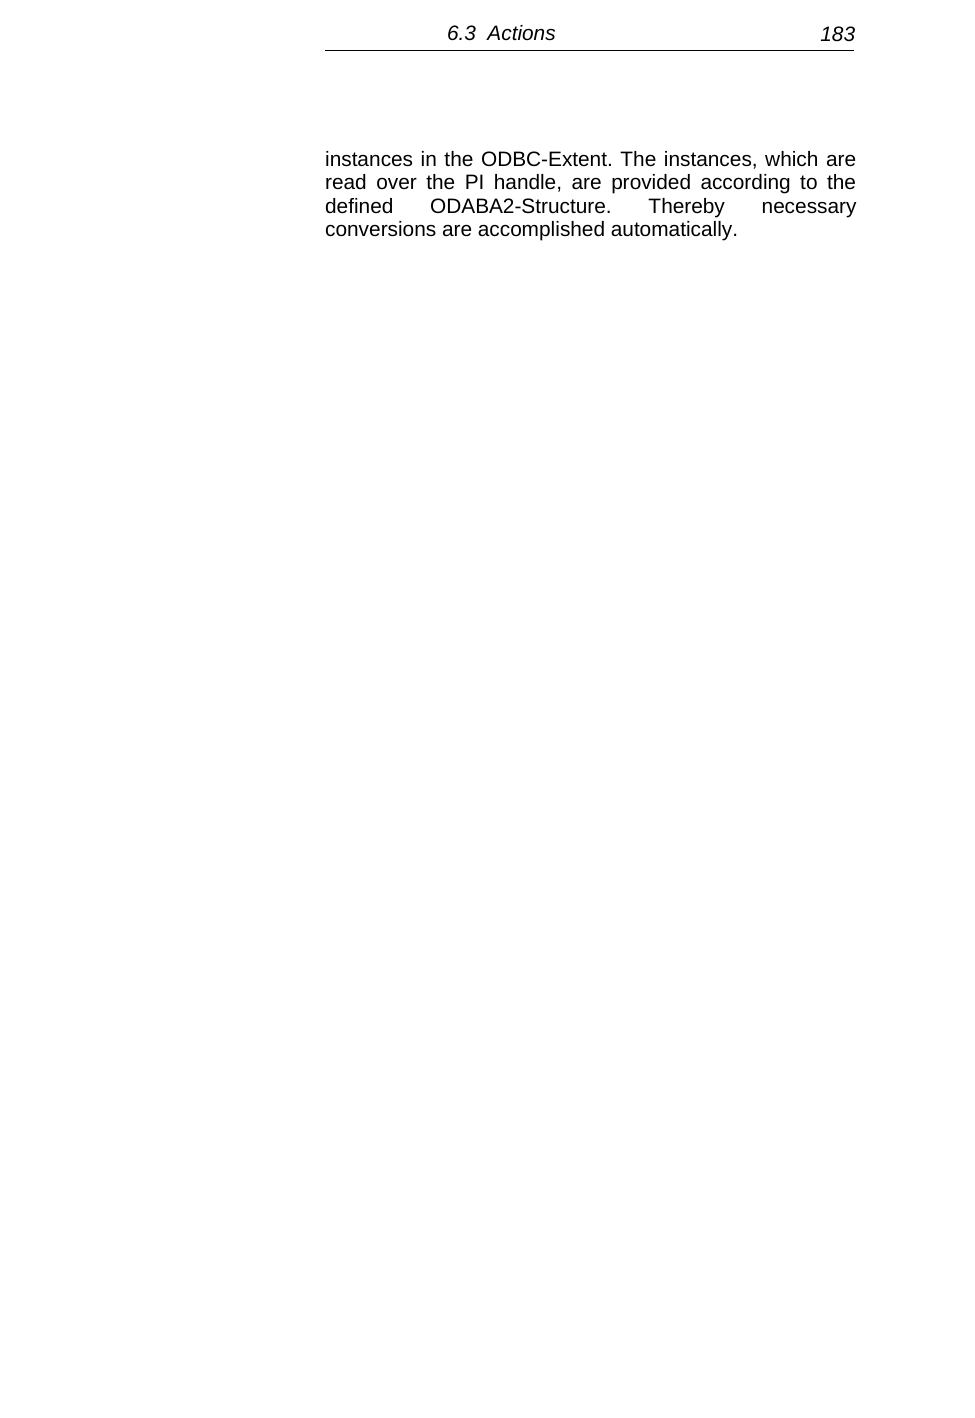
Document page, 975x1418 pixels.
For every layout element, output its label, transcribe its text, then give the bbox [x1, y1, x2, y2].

text instances in the ODBC-Extent. The instances, which are read over the PI handle, are provided according to the defined ODABA2-Structure. Thereby necessary conversions are accomplished automatically. [325, 148, 857, 241]
